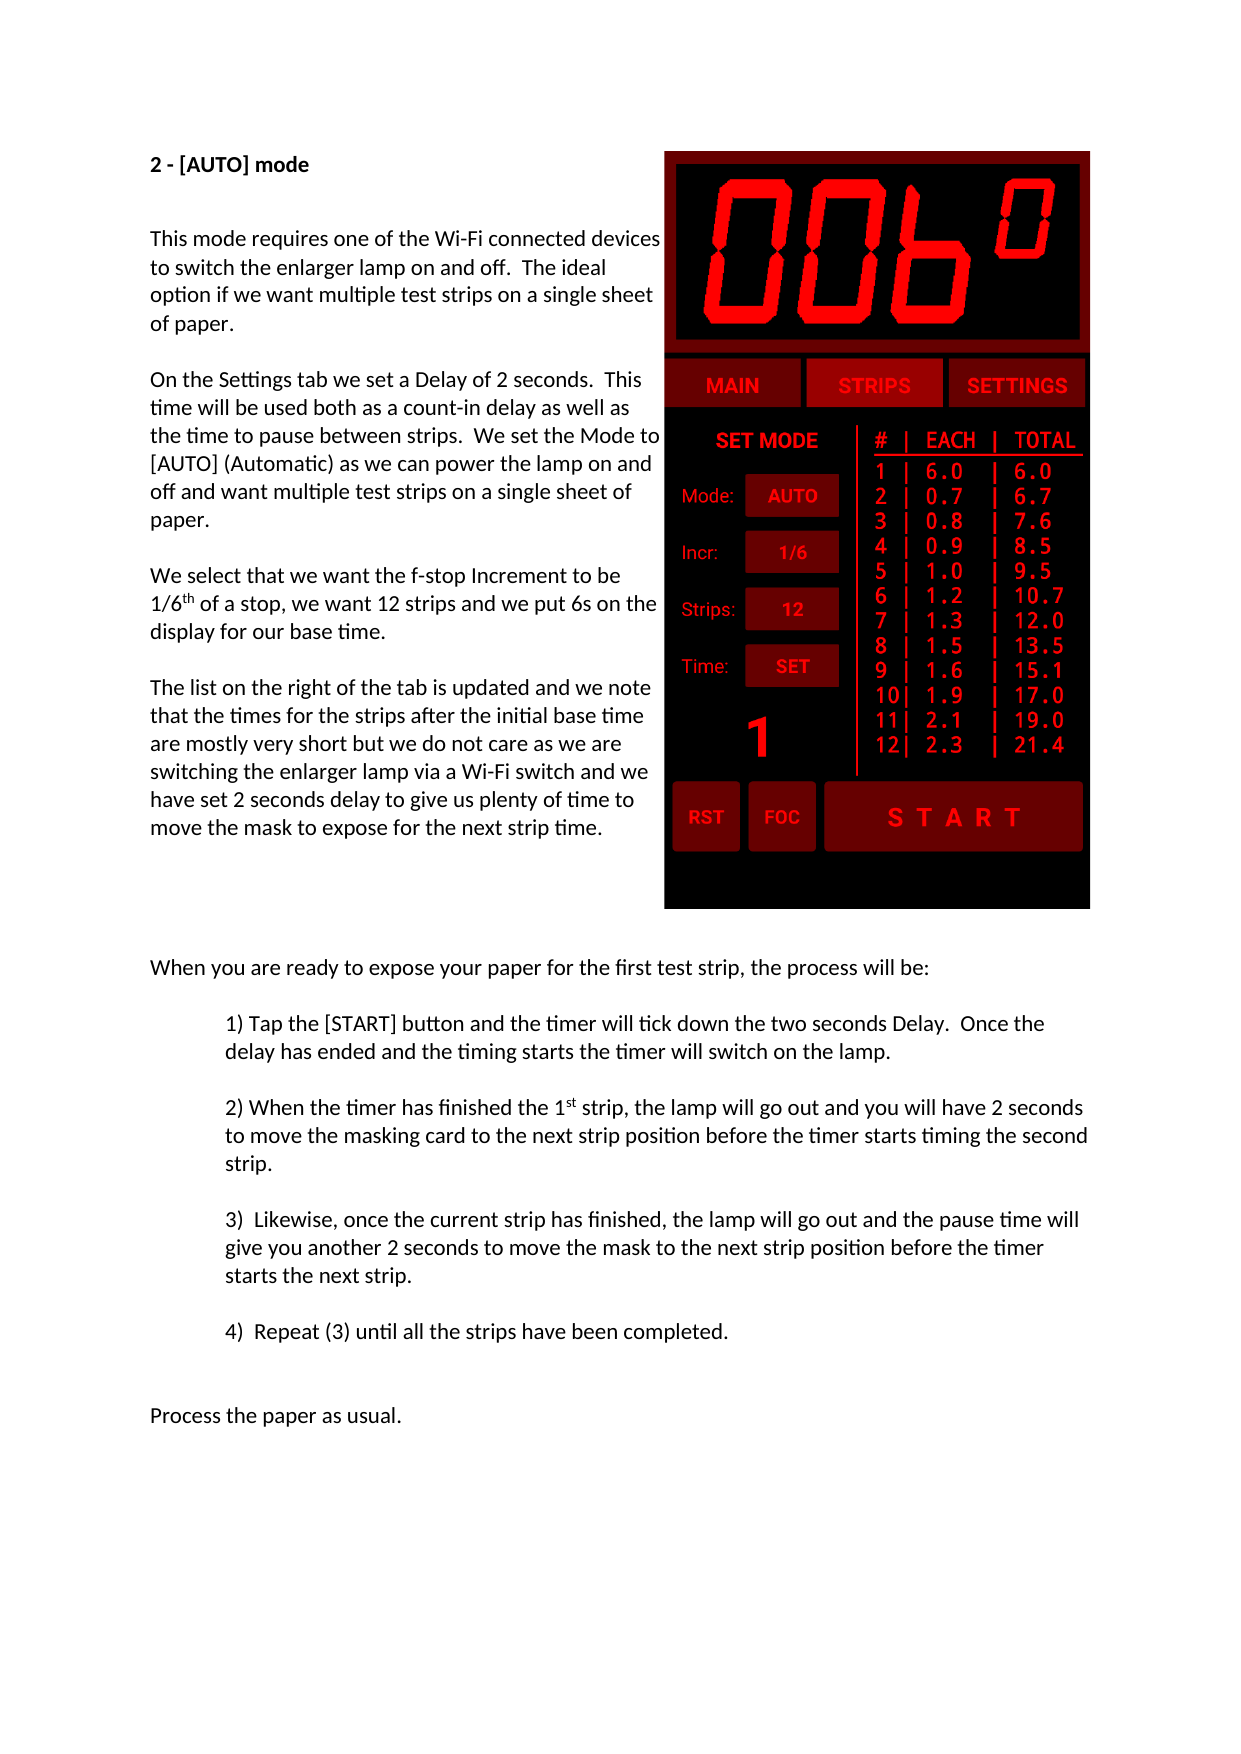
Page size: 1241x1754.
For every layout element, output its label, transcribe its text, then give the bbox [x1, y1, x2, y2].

text We select that we want the f-stop Increment to be 1/6th of a stop, we want 12 strips and we put 6s on the display for our base time. [150, 561, 664, 645]
text 1) Tap the [START] button and the timer will tick down the two seconds Delay. Once the delay has ended and the timing starts the timer will switch on the lamp. [225, 1009, 1090, 1065]
text 2 - [AUTO] mode [150, 150, 1090, 178]
text Process the paper as usual. [150, 1401, 1090, 1429]
text This mode requires one of the Wi-Fi connected devices to switch the enlarger lamp on and off. The ideal option if we want multiple test strips on a single sheet of paper. [150, 224, 664, 337]
text 3) Likewise, once the current strip has finished, the lamp will go out and the pause time will give you another 2 seconds to move the mask to the next strip position before the timer starts the next strip. [225, 1205, 1090, 1289]
text The list on the right of the tab is updated and we note that the times for the strips after the initial base time are mostly very short but we do not care as we are switching the enlarger lamp via a Wi-Fi switch and we have set 2 seconds delay to give us plenty of time to move the mask to expose for the next strip time. [150, 673, 664, 841]
text When you are ready to expose your paper for the first test strip, the process will be: [150, 953, 1090, 981]
text 2) When the timer has finished the 1st strip, the lamp will go out and you will have 2 seconds to move the masking card to the next strip position before the timer starts timing the second strip. [225, 1093, 1090, 1177]
text 4) Repeat (3) until all the strips have been completed. [225, 1317, 1090, 1345]
text On the Settings tab we set a Delay of 2 seconds. This time will be used both as a count-in delay as well as the time to pause between strips. We set the Mode to [AUTO] (Automatic) as we can power the lamp on and off and want multiple test strips on a single sheet of paper. [150, 365, 664, 533]
